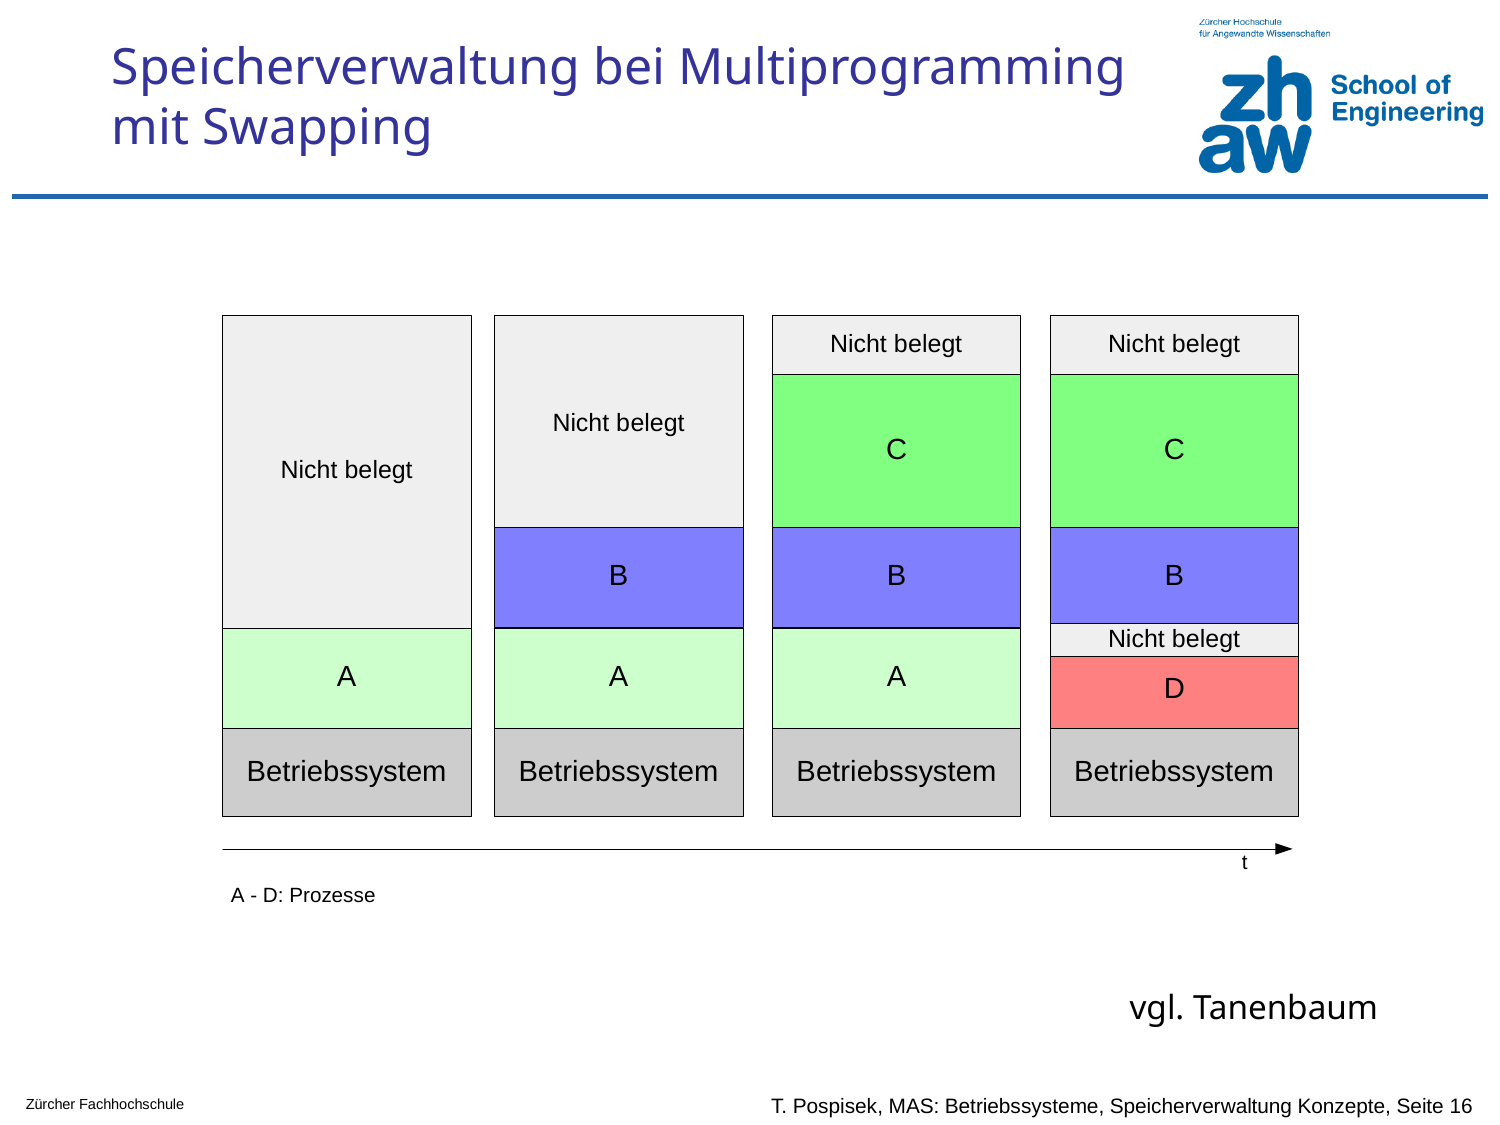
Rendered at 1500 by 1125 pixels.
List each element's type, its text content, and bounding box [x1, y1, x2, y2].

picture [1199, 19, 1483, 173]
picture [202, 312, 1311, 926]
text_box vgl. Tanenbaum [1114, 983, 1394, 1035]
title Speicherverwaltung bei Multiprogramming mit Swapping [96, 50, 1146, 163]
